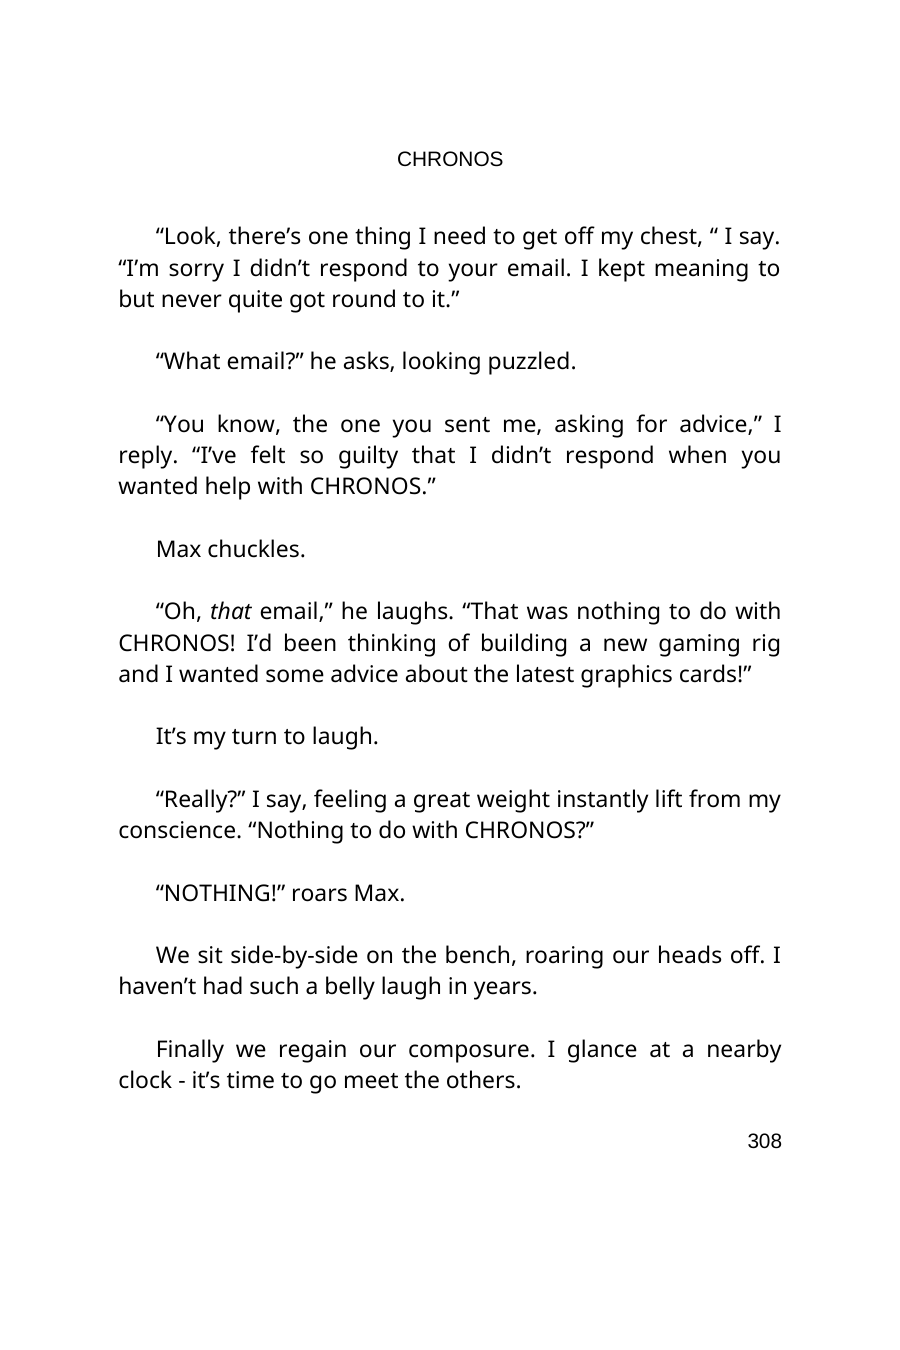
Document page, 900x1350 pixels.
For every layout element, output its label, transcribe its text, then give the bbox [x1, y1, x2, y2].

text We sit side-by-side on the bench, roaring our heads off. I haven’t had such a belly laugh in years. [118, 939, 782, 1001]
text “Really?” I say, feeling a great weight instantly lift from my conscience. “Nothing to do with CHRONOS?” [118, 783, 782, 845]
text “Look, there’s one thing I need to get off my chest, “ I say. “I’m sorry I didn’t respond to your email. I kept meaning to but never quite got round to it.” [118, 220, 782, 314]
text “NOTHING!” roars Max. [118, 876, 782, 908]
text “You know, the one you sent me, asking for advice,” I reply. “I’ve felt so guilty that I didn’t respond when you wanted help with CHRONOS.” [118, 408, 782, 501]
text “Oh, that email,” he laughs. “That was nothing to do with CHRONOS! I’d been thinking of building a new gaming rig and I wanted some advice about the latest graphics cards!” [118, 595, 782, 689]
text It’s my turn to laugh. [118, 720, 782, 751]
text “What email?” he asks, looking puzzled. [118, 345, 782, 376]
text Finally we regain our composure. I glance at a nearby clock - it’s time to go meet the others. [118, 1033, 782, 1095]
text Max chuckles. [118, 533, 782, 564]
